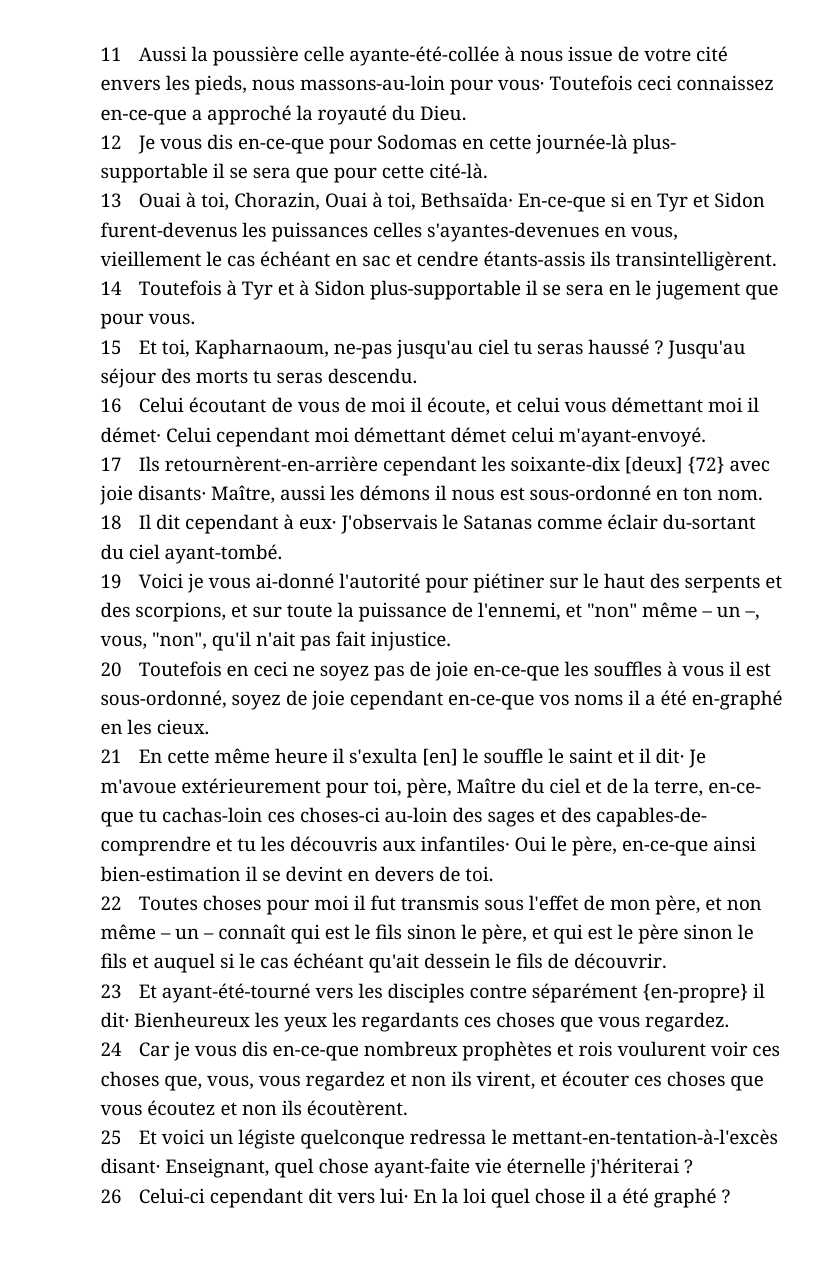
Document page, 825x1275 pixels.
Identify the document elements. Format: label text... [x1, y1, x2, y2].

text 11 Aussi la poussière celle ayante-été-collée à nous issue de votre cité envers les pieds, nous massons-au-loin pour vous· Toutefois ceci connaissez en-ce-que a approché la royauté du Dieu. 12 Je vous dis en-ce-que pour Sodomas en cette journée-là plus-supportable il se sera que pour cette cité-là. 13 Ouai à toi, Chorazin, Ouai à toi, Bethsaïda· En-ce-que si en Tyr et Sidon furent-devenus les puissances celles s'ayantes-devenues en vous, vieillement le cas échéant en sac et cendre étants-assis ils transintelligèrent. 14 Toutefois à Tyr et à Sidon plus-supportable il se sera en le jugement que pour vous. 15 Et toi, Kapharnaoum, ne-pas jusqu'au ciel tu seras haussé ? Jusqu'au séjour des morts tu seras descendu. 16 Celui écoutant de vous de moi il écoute, et celui vous démettant moi il démet· Celui cependant moi démettant démet celui m'ayant-envoyé. 17 Ils retournèrent-en-arrière cependant les soixante-dix [deux] {72} avec joie disants· Maître, aussi les démons il nous est sous-ordonné en ton nom. 18 Il dit cependant à eux· J'observais le Satanas comme éclair du-sortant du ciel ayant-tombé. 19 Voici je vous ai-donné l'autorité pour piétiner sur le haut des serpents et des scorpions, et sur toute la puissance de l'ennemi, et "non" même – un –, vous, "non", qu'il n'ait pas fait injustice. 20 Toutefois en ceci ne soyez pas de joie en-ce-que les souffles à vous il est sous-ordonné, soyez de joie cependant en-ce-que vos noms il a été en-graphé en les cieux. 21 En cette même heure il s'exulta [en] le souffle le saint et il dit· Je m'avoue extérieurement pour toi, père, Maître du ciel et de la terre, en-ce-que tu cachas-loin ces choses-ci au-loin des sages et des capables-de-comprendre et tu les découvris aux infantiles· Oui le père, en-ce-que ainsi bien-estimation il se devint en devers de toi. 22 Toutes choses pour moi il fut transmis sous l'effet de mon père, et non même – un – connaît qui est le fils sinon le père, et qui est le père sinon le fils et auquel si le cas échéant qu'ait dessein le fils de découvrir. 23 Et ayant-été-tourné vers les disciples contre séparément {en-propre} il dit· Bienheureux les yeux les regardants ces choses que vous regardez. 24 Car je vous dis en-ce-que nombreux prophètes et rois voulurent voir ces choses que, vous, vous regardez et non ils virent, et écouter ces choses que vous écoutez et non ils écoutèrent. 25 Et voici un légiste quelconque redressa le mettant-en-tentation-à-l'excès disant· Enseignant, quel chose ayant-faite vie éternelle j'hériterai ? 26 Celui-ci cependant dit vers lui· En la loi quel chose il a été graphé ? [100, 41, 784, 1208]
